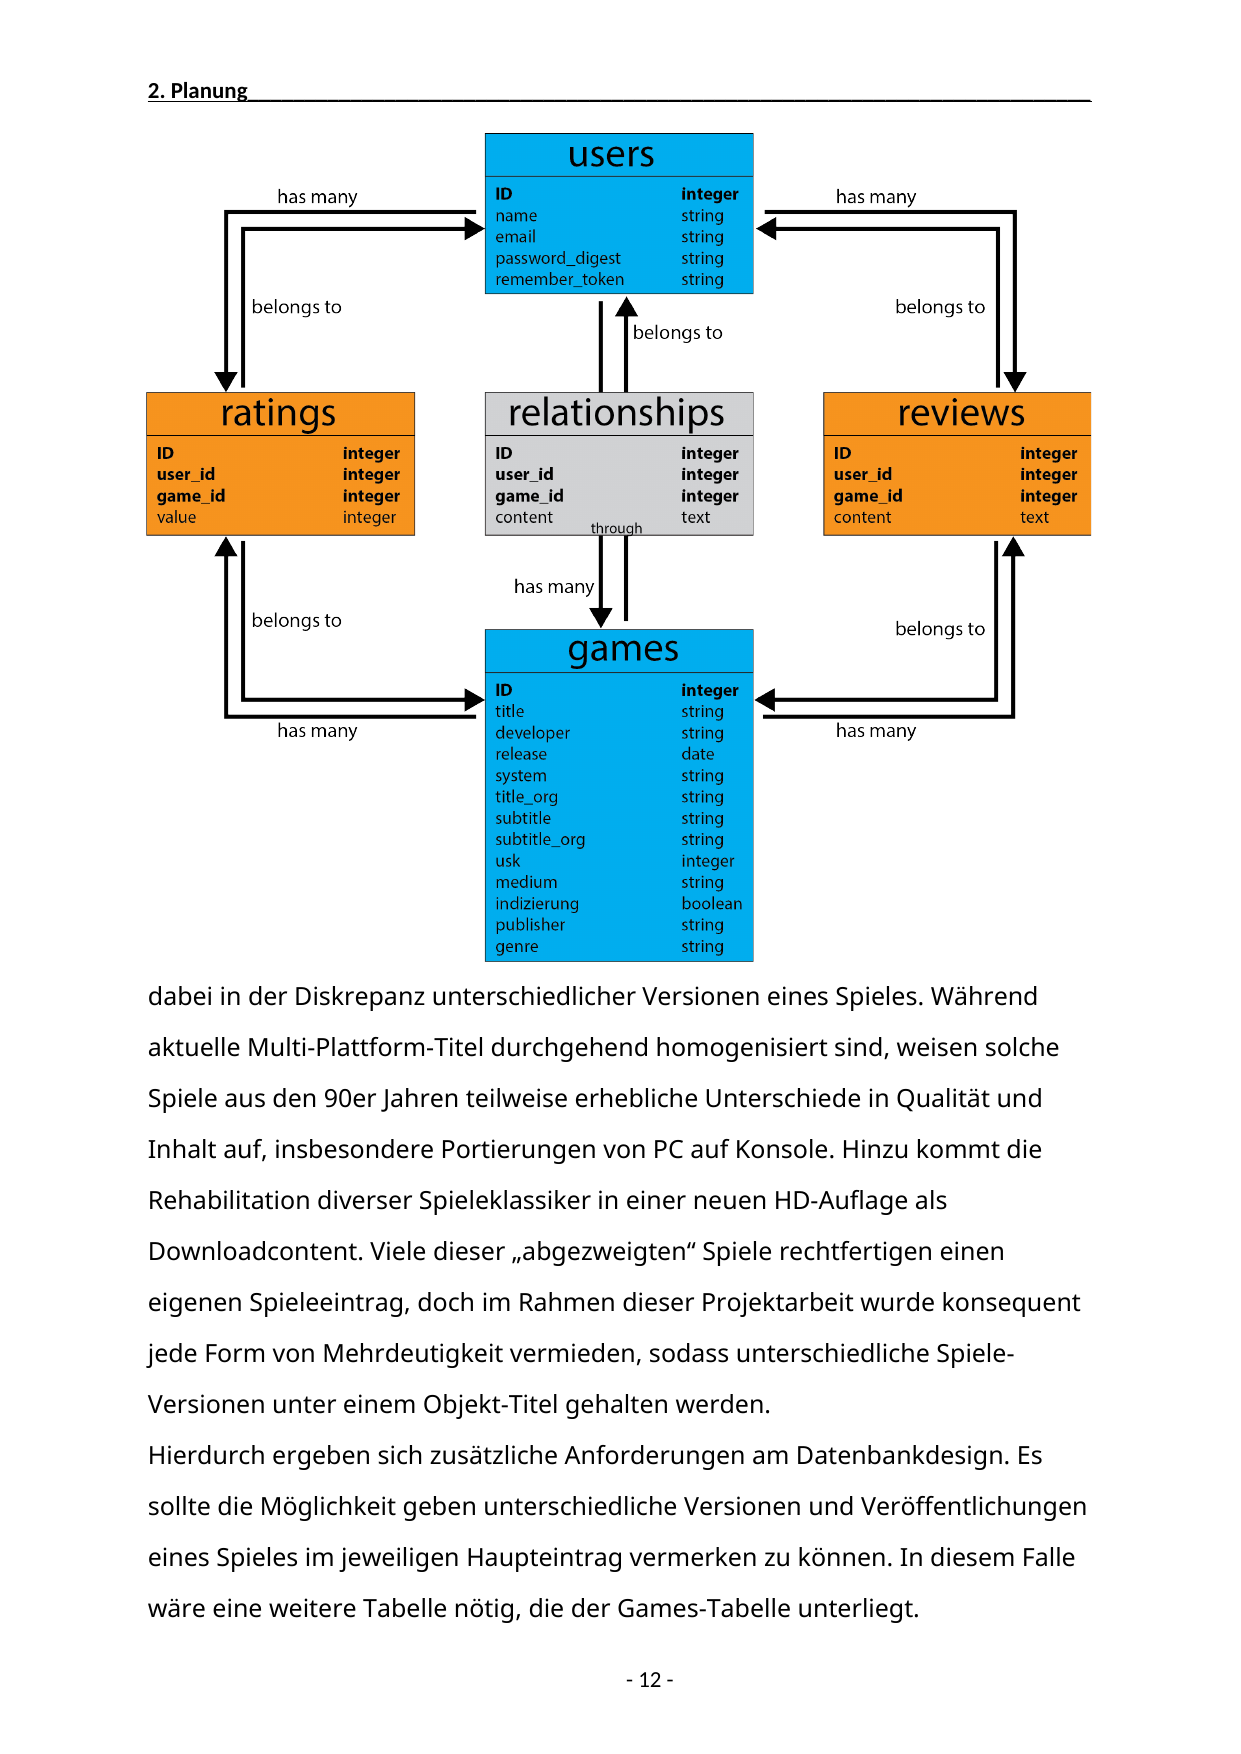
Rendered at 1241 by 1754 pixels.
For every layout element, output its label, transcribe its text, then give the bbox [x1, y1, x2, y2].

picture [146, 132, 1092, 962]
picture [631, 642, 640, 659]
text dabei in der Diskrepanz unterschiedlicher Versionen eines Spieles. Während aktuelle Multi-Plattform-Titel durchgehend homogenisiert sind, weisen solche Spiele aus den 90er Jahren teilweise erhebliche Unterschiede in Qualität und Inhalt auf, insbesondere Portierungen von PC auf Konsole. Hinzu kommt die Rehabilitation diverser Spieleklassiker in einer neuen HD-Auflage als Downloadcontent. Viele dieser „abgezweigten“ Spiele rechtfertigen einen eigenen Spieleeintrag, doch im Rahmen dieser Projektarbeit wurde konsequent jede Form von Mehrdeutigkeit vermieden, sodass unterschiedliche Spiele-Versionen unter einem Objekt-Titel gehalten werden. [148, 962, 1093, 1421]
picture [646, 643, 650, 658]
picture [570, 643, 576, 659]
picture [622, 642, 628, 659]
text Hierdurch ergeben sich zusätzliche Anforderungen am Datenbankdesign. Es sollte die Möglichkeit geben unterschiedliche Versionen und Veröffentlichungen eines Spieles im jeweiligen Haupteintrag vermerken zu können. In diesem Falle wäre eine weitere Tabelle nötig, die der Games-Tabelle unterliegt. [148, 1438, 1093, 1625]
picture [592, 651, 600, 660]
picture [582, 642, 586, 660]
picture [667, 642, 677, 659]
